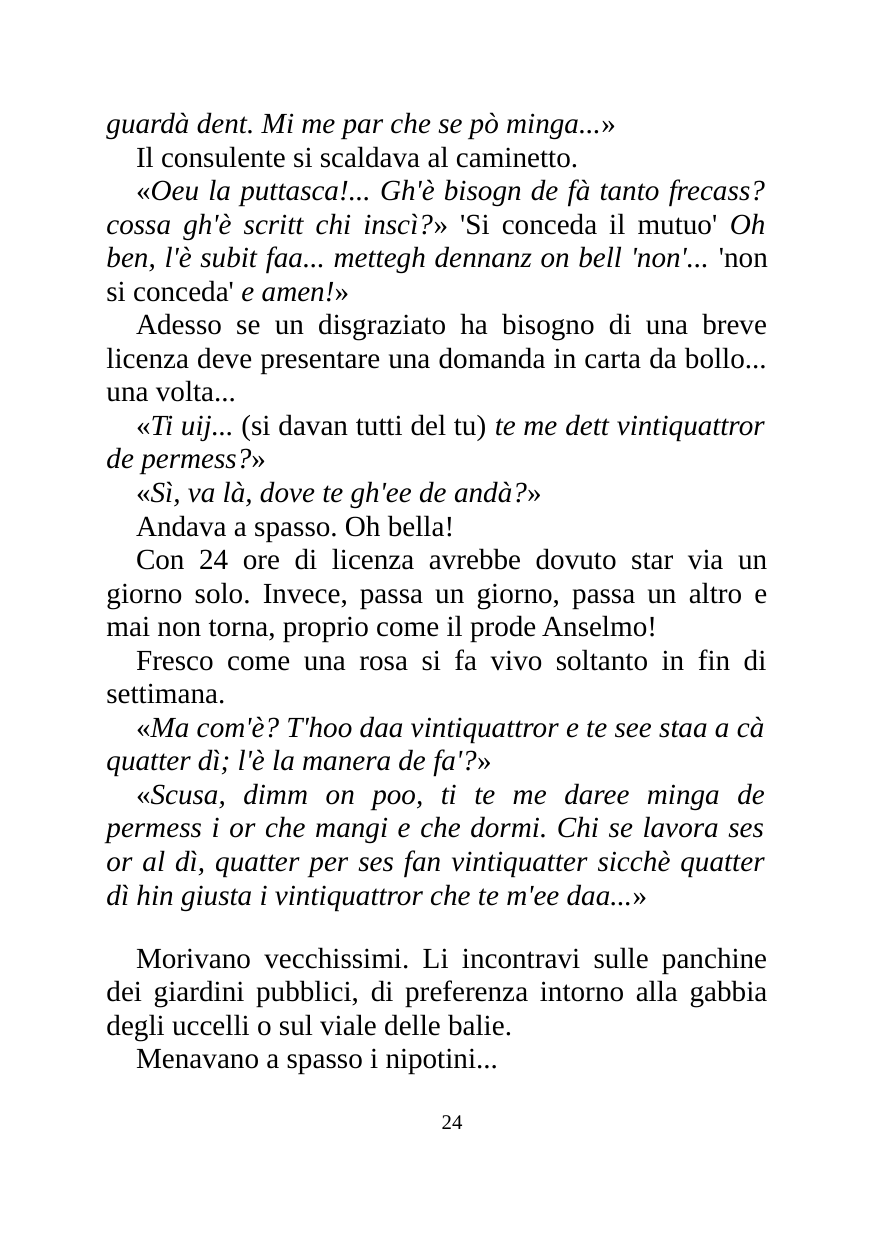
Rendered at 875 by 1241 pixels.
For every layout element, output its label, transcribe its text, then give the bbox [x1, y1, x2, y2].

text «Ma com'è? T'hoo daa vintiquattror e te see staa a cà quatter dì; l'è la manera de fa'?» [106, 710, 768, 777]
text Morivano vecchissimi. Li incontravi sulle panchine dei giardini pubblici, di preferenza intorno alla gabbia degli uccelli o sul viale delle balie. [106, 941, 768, 1041]
text Menavano a spasso i nipotini... [106, 1041, 768, 1075]
text Andava a spasso. Oh bella! [106, 509, 768, 542]
text «Ti uij... (si davan tutti del tu) te me dett vintiquattror de permess?» [106, 408, 768, 475]
text «Scusa, dimm on poo, ti te me daree minga de permess i or che mangi e che dormi. Chi se lavora ses or al dì, quatter per ses fan vintiquatter sicchè quatter dì hin giusta i vintiquattror che te m'ee daa...» [106, 777, 768, 911]
text Adesso se un disgraziato ha bisogno di una breve licenza deve presentare una domanda in carta da bollo... una volta... [106, 307, 768, 408]
text guardà dent. Mi me par che se pò minga...» [106, 106, 768, 140]
text Con 24 ore di licenza avrebbe dovuto star via un giorno solo. Invece, passa un giorno, passa un altro e mai non torna, proprio come il prode Anselmo! [106, 542, 768, 643]
text «Oeu la puttasca!... Gh'è bisogn de fà tanto frecass? cossa gh'è scritt chi inscì?» 'Si conceda il mutuo' Oh ben, l'è subit faa... mettegh dennanz on bell 'non'... 'non si conceda' e amen!» [106, 173, 768, 307]
text Il consulente si scaldava al caminetto. [106, 140, 768, 173]
text Fresco come una rosa si fa vivo soltanto in fin di settimana. [106, 643, 768, 710]
text «Sì, va là, dove te gh'ee de andà?» [106, 475, 768, 509]
